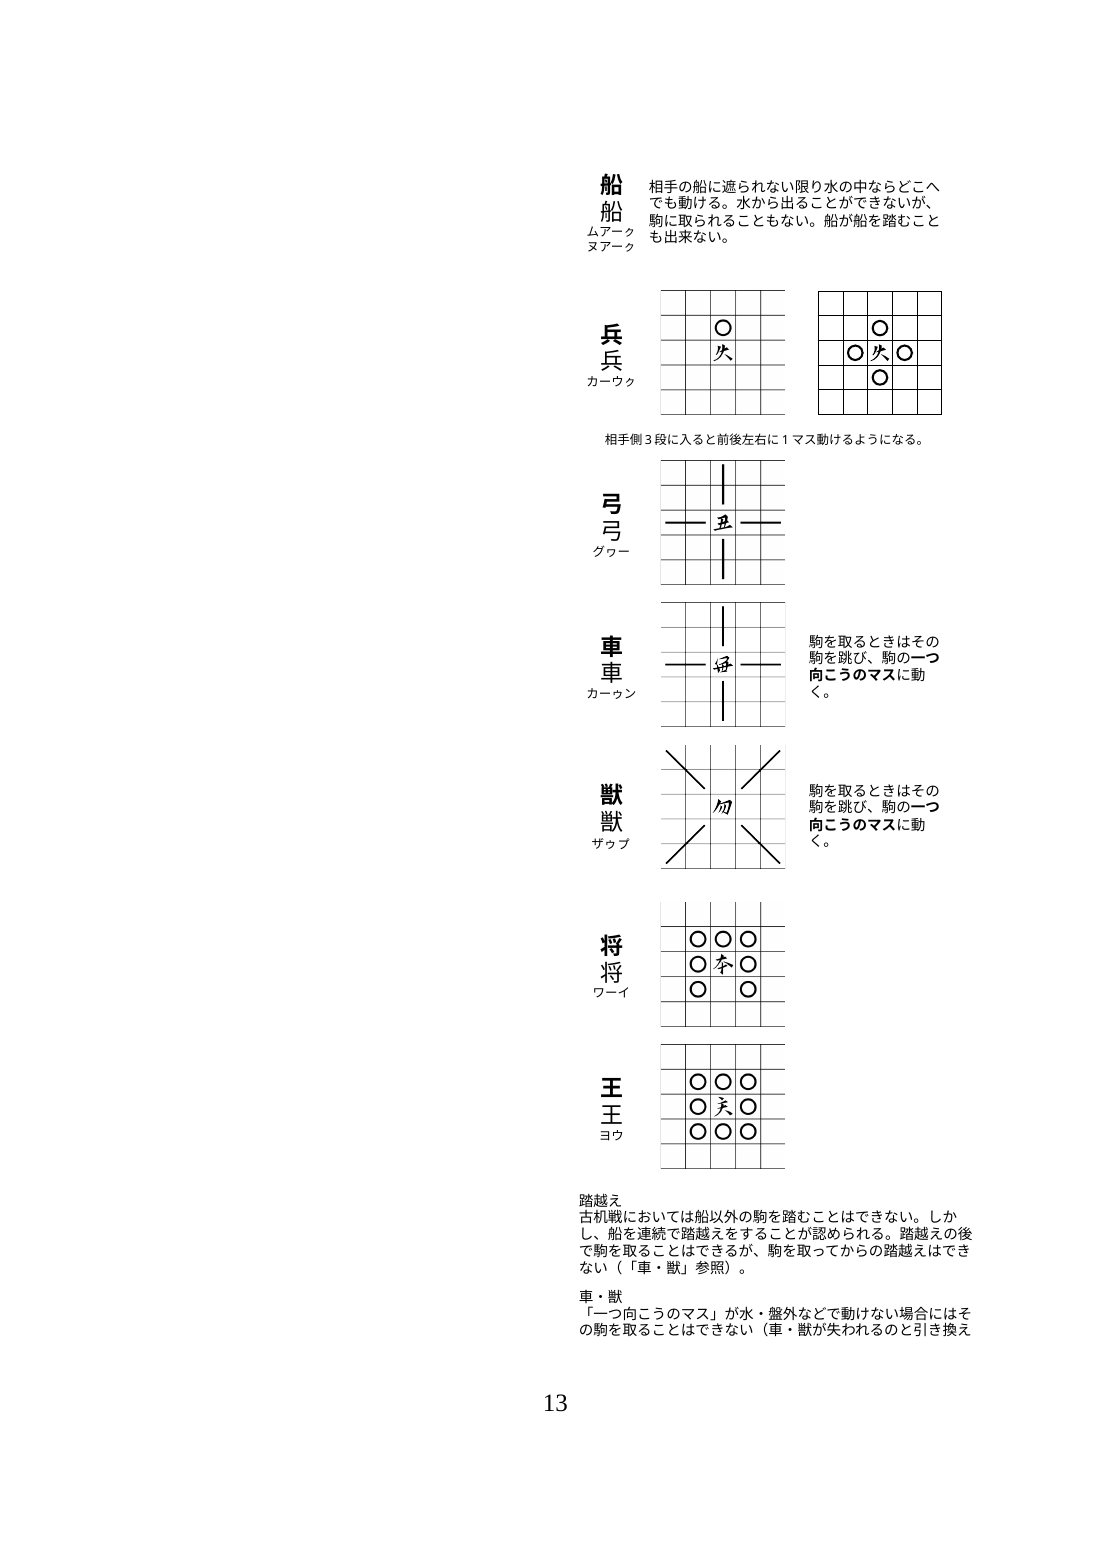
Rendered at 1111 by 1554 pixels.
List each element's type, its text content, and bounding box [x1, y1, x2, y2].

table_cell [644, 1039, 802, 1180]
table_header 船 船 ムアーㇰ ヌアーㇰ [580, 143, 643, 284]
table_cell [573, 136, 980, 1187]
table_cell 兵 兵 カーウㇰ [580, 285, 643, 426]
table_cell [549, 1283, 572, 1345]
table_cell [644, 896, 802, 1038]
table_cell [549, 136, 572, 1187]
table_cell 将 将 ワーイ [580, 896, 643, 1038]
picture [660, 902, 785, 1027]
table_cell 車 車 カーゥン [580, 597, 643, 738]
table_cell 駒を取るときはその駒を跳び、駒の一つ向こうのマスに動く。 [803, 597, 957, 738]
table_cell [644, 455, 802, 596]
table_cell [644, 739, 802, 895]
table_cell [803, 285, 957, 426]
table_cell 相手側3段に入ると前後左右に1マス動けるようになる。 [580, 428, 957, 453]
table_cell [136, 1187, 548, 1283]
table_cell [803, 896, 957, 1038]
table_cell 車・獣 「一つ向こうのマス」が水・盤外などで動けない場合にはその駒を取ることはできない（車・獣が失われるのと引き換え [573, 1283, 980, 1345]
table_cell [136, 136, 548, 1187]
table_cell [549, 1187, 572, 1283]
table_cell 弓 弓 グヮー [580, 455, 643, 596]
table_cell 獣 獣 ザゥㇷ゚ [580, 739, 643, 895]
table_cell [644, 285, 802, 426]
picture [661, 602, 786, 727]
picture [660, 460, 785, 585]
table_cell 踏越え 古机戦においては船以外の駒を踏むことはできない。しかし、船を連続で踏越えをすることが認められる。踏越えの後で駒を取ることはできるが、駒を取ってからの踏越えはできない（「車・獣」参照）。 [573, 1187, 980, 1283]
table_cell [136, 1283, 548, 1345]
table_cell [803, 455, 957, 596]
picture [661, 745, 786, 869]
table_header 相手の船に遮られない限り水の中ならどこへでも動ける。水から出ることができないが、駒に取られることもない。船が船を踏むことも出来ない。 [644, 142, 957, 284]
picture [660, 290, 785, 415]
table_cell [644, 597, 802, 738]
picture [660, 1044, 785, 1169]
table_cell [803, 1039, 957, 1180]
table_cell 王 王 ヨウ [580, 1039, 643, 1180]
table_cell 駒を取るときはその駒を跳び、駒の一つ向こうのマスに動く。 [803, 739, 957, 895]
